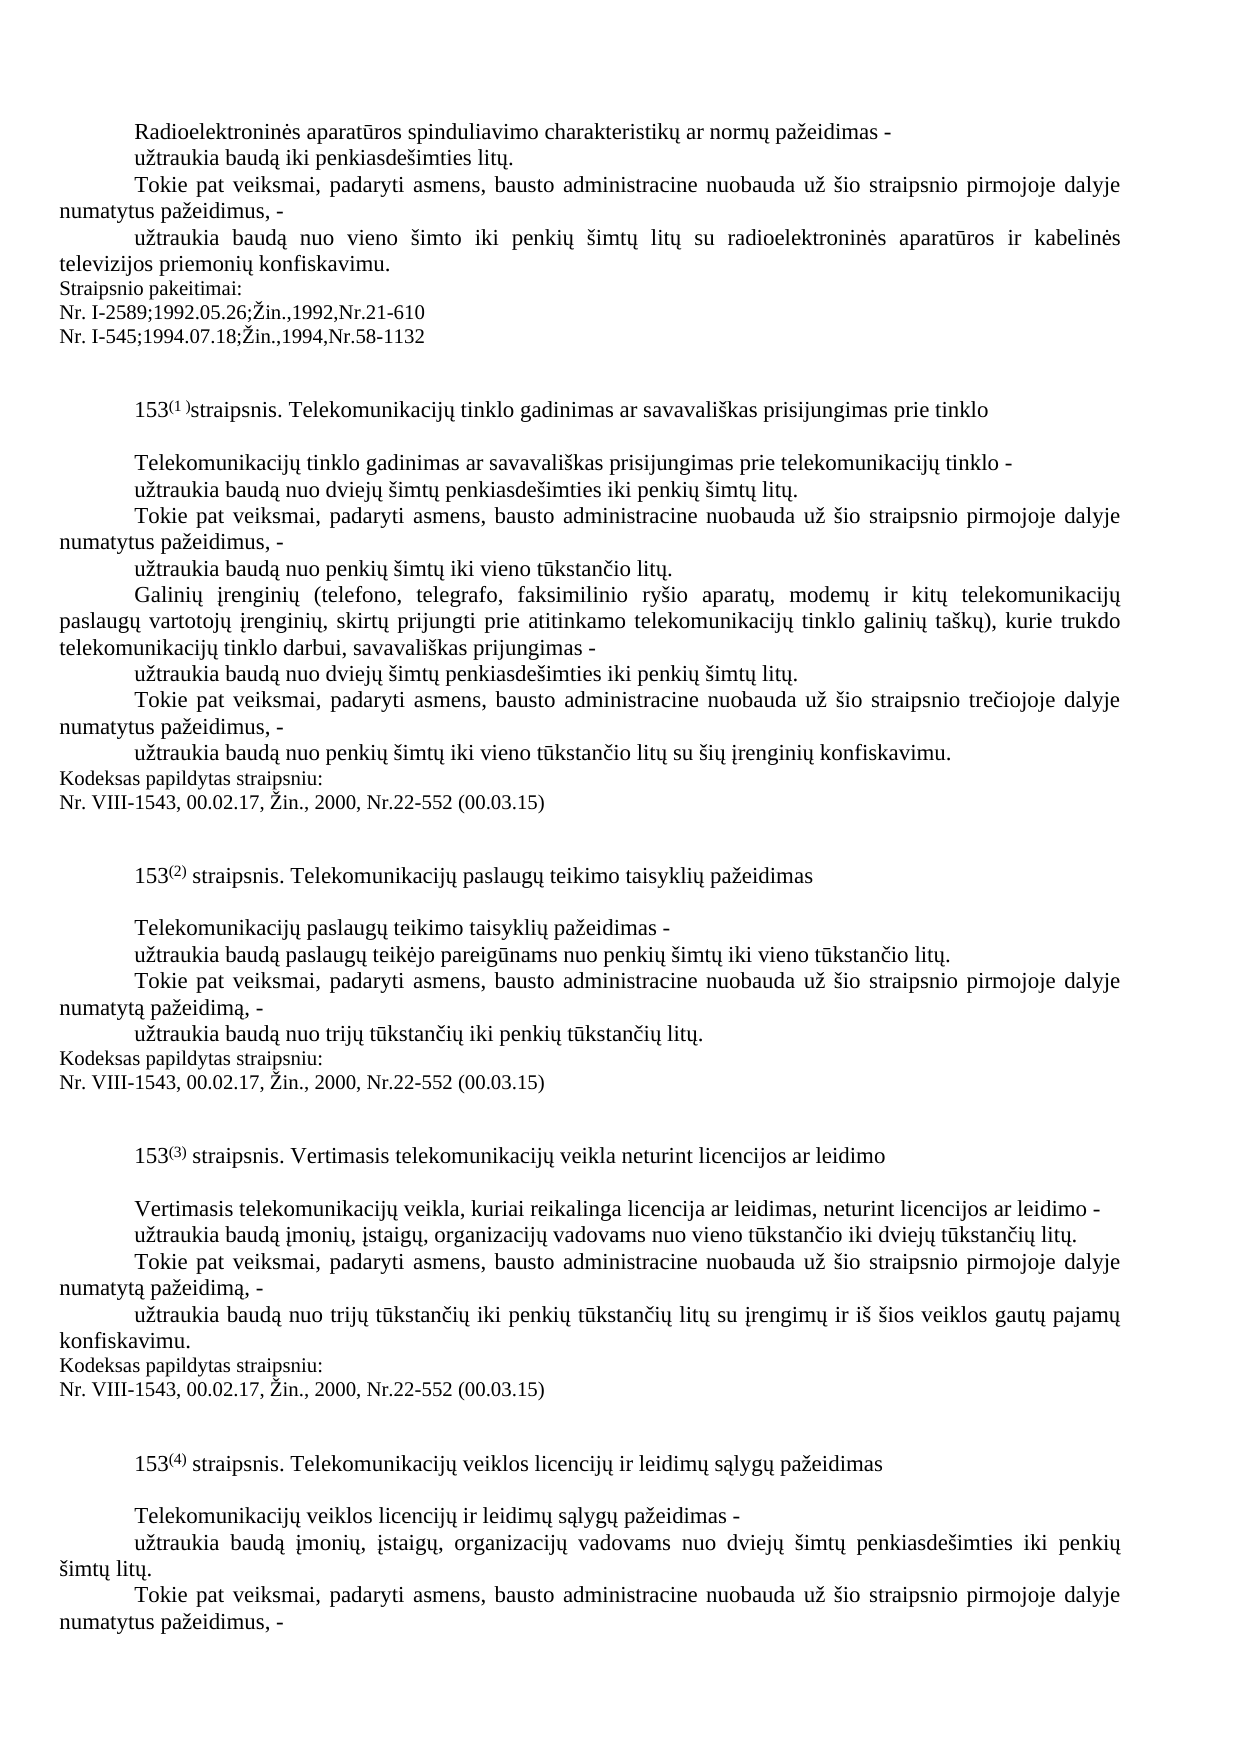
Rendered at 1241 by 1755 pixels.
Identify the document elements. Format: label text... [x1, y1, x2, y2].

text Telekomunikacijų paslaugų teikimo taisyklių pažeidimas - [59, 914, 1122, 941]
text Telekomunikacijų tinklo gadinimas ar savavališkas prisijungimas prie telekomunikacijų tinklo - [59, 449, 1122, 476]
text Nr. I-2589;1992.05.26;Žin.,1992,Nr.21-610 [59, 300, 1122, 324]
text užtraukia baudą nuo vieno šimto iki penkių šimtų litų su radioelektroninės aparatūros ir kabelinės televizijos priemonių konfiskavimu. [59, 223, 1122, 276]
text Radioelektroninės aparatūros spinduliavimo charakteristikų ar normų pažeidimas - [59, 118, 1122, 144]
text užtraukia baudą nuo penkių šimtų iki vieno tūkstančio litų su šių įrenginių konfiskavimu. [59, 739, 1122, 766]
text 153(1 )straipsnis. Telekomunikacijų tinklo gadinimas ar savavališkas prisijungimas prie tinklo [134, 397, 1122, 423]
text Vertimasis telekomunikacijų veikla, kuriai reikalinga licencija ar leidimas, neturint licencijos ar leidimo - [59, 1195, 1122, 1222]
text Kodeksas papildytas straipsniu: [59, 1046, 1122, 1070]
text Tokie pat veiksmai, padaryti asmens, bausto administracine nuobauda už šio straipsnio pirmojoje dalyje numatytą pažeidimą, - [59, 1248, 1122, 1301]
text Tokie pat veiksmai, padaryti asmens, bausto administracine nuobauda už šio straipsnio pirmojoje dalyje numatytus pažeidimus, - [59, 1581, 1122, 1634]
text Nr. VIII-1543, 00.02.17, Žin., 2000, Nr.22-552 (00.03.15) [59, 1377, 1122, 1401]
text Tokie pat veiksmai, padaryti asmens, bausto administracine nuobauda už šio straipsnio pirmojoje dalyje numatytus pažeidimus, - [59, 502, 1122, 555]
text Straipsnio pakeitimai: [59, 276, 1122, 300]
text 153(2) straipsnis. Telekomunikacijų paslaugų teikimo taisyklių pažeidimas [59, 862, 1122, 888]
text Galinių įrenginių (telefono, telegrafo, faksimilinio ryšio aparatų, modemų ir kitų telekomunikacijų paslaugų vartotojų įrenginių, skirtų prijungti prie atitinkamo telekomunikacijų tinklo galinių taškų), kurie trukdo telekomunikacijų tinklo darbui, savavališkas prijungimas - [59, 581, 1122, 660]
text Tokie pat veiksmai, padaryti asmens, bausto administracine nuobauda už šio straipsnio pirmojoje dalyje numatytus pažeidimus, - [59, 171, 1122, 223]
text užtraukia baudą įmonių, įstaigų, organizacijų vadovams nuo dviejų šimtų penkiasdešimties iki penkių šimtų litų. [59, 1529, 1122, 1581]
text užtraukia baudą nuo trijų tūkstančių iki penkių tūkstančių litų. [59, 1020, 1122, 1046]
text užtraukia baudą nuo penkių šimtų iki vieno tūkstančio litų. [59, 555, 1122, 581]
text užtraukia baudą iki penkiasdešimties litų. [59, 144, 1122, 171]
text Telekomunikacijų veiklos licencijų ir leidimų sąlygų pažeidimas - [59, 1502, 1122, 1529]
text Nr. VIII-1543, 00.02.17, Žin., 2000, Nr.22-552 (00.03.15) [59, 789, 1122, 814]
text Tokie pat veiksmai, padaryti asmens, bausto administracine nuobauda už šio straipsnio trečiojoje dalyje numatytus pažeidimus, - [59, 686, 1122, 739]
text Tokie pat veiksmai, padaryti asmens, bausto administracine nuobauda už šio straipsnio pirmojoje dalyje numatytą pažeidimą, - [59, 967, 1122, 1020]
text 153(4) straipsnis. Telekomunikacijų veiklos licencijų ir leidimų sąlygų pažeidimas [134, 1449, 1122, 1476]
text Kodeksas papildytas straipsniu: [59, 1353, 1122, 1377]
text užtraukia baudą nuo trijų tūkstančių iki penkių tūkstančių litų su įrengimų ir iš šios veiklos gautų pajamų konfiskavimu. [59, 1301, 1122, 1353]
text užtraukia baudą nuo dviejų šimtų penkiasdešimties iki penkių šimtų litų. [59, 476, 1122, 502]
text užtraukia baudą paslaugų teikėjo pareigūnams nuo penkių šimtų iki vieno tūkstančio litų. [59, 941, 1122, 967]
text užtraukia baudą nuo dviejų šimtų penkiasdešimties iki penkių šimtų litų. [59, 660, 1122, 686]
text Kodeksas papildytas straipsniu: [59, 766, 1122, 789]
text 153(3) straipsnis. Vertimasis telekomunikacijų veikla neturint licencijos ar leidimo [134, 1142, 1122, 1169]
text Nr. I-545;1994.07.18;Žin.,1994,Nr.58-1132 [59, 324, 1122, 348]
text Nr. VIII-1543, 00.02.17, Žin., 2000, Nr.22-552 (00.03.15) [59, 1070, 1122, 1094]
text užtraukia baudą įmonių, įstaigų, organizacijų vadovams nuo vieno tūkstančio iki dviejų tūkstančių litų. [59, 1222, 1122, 1248]
